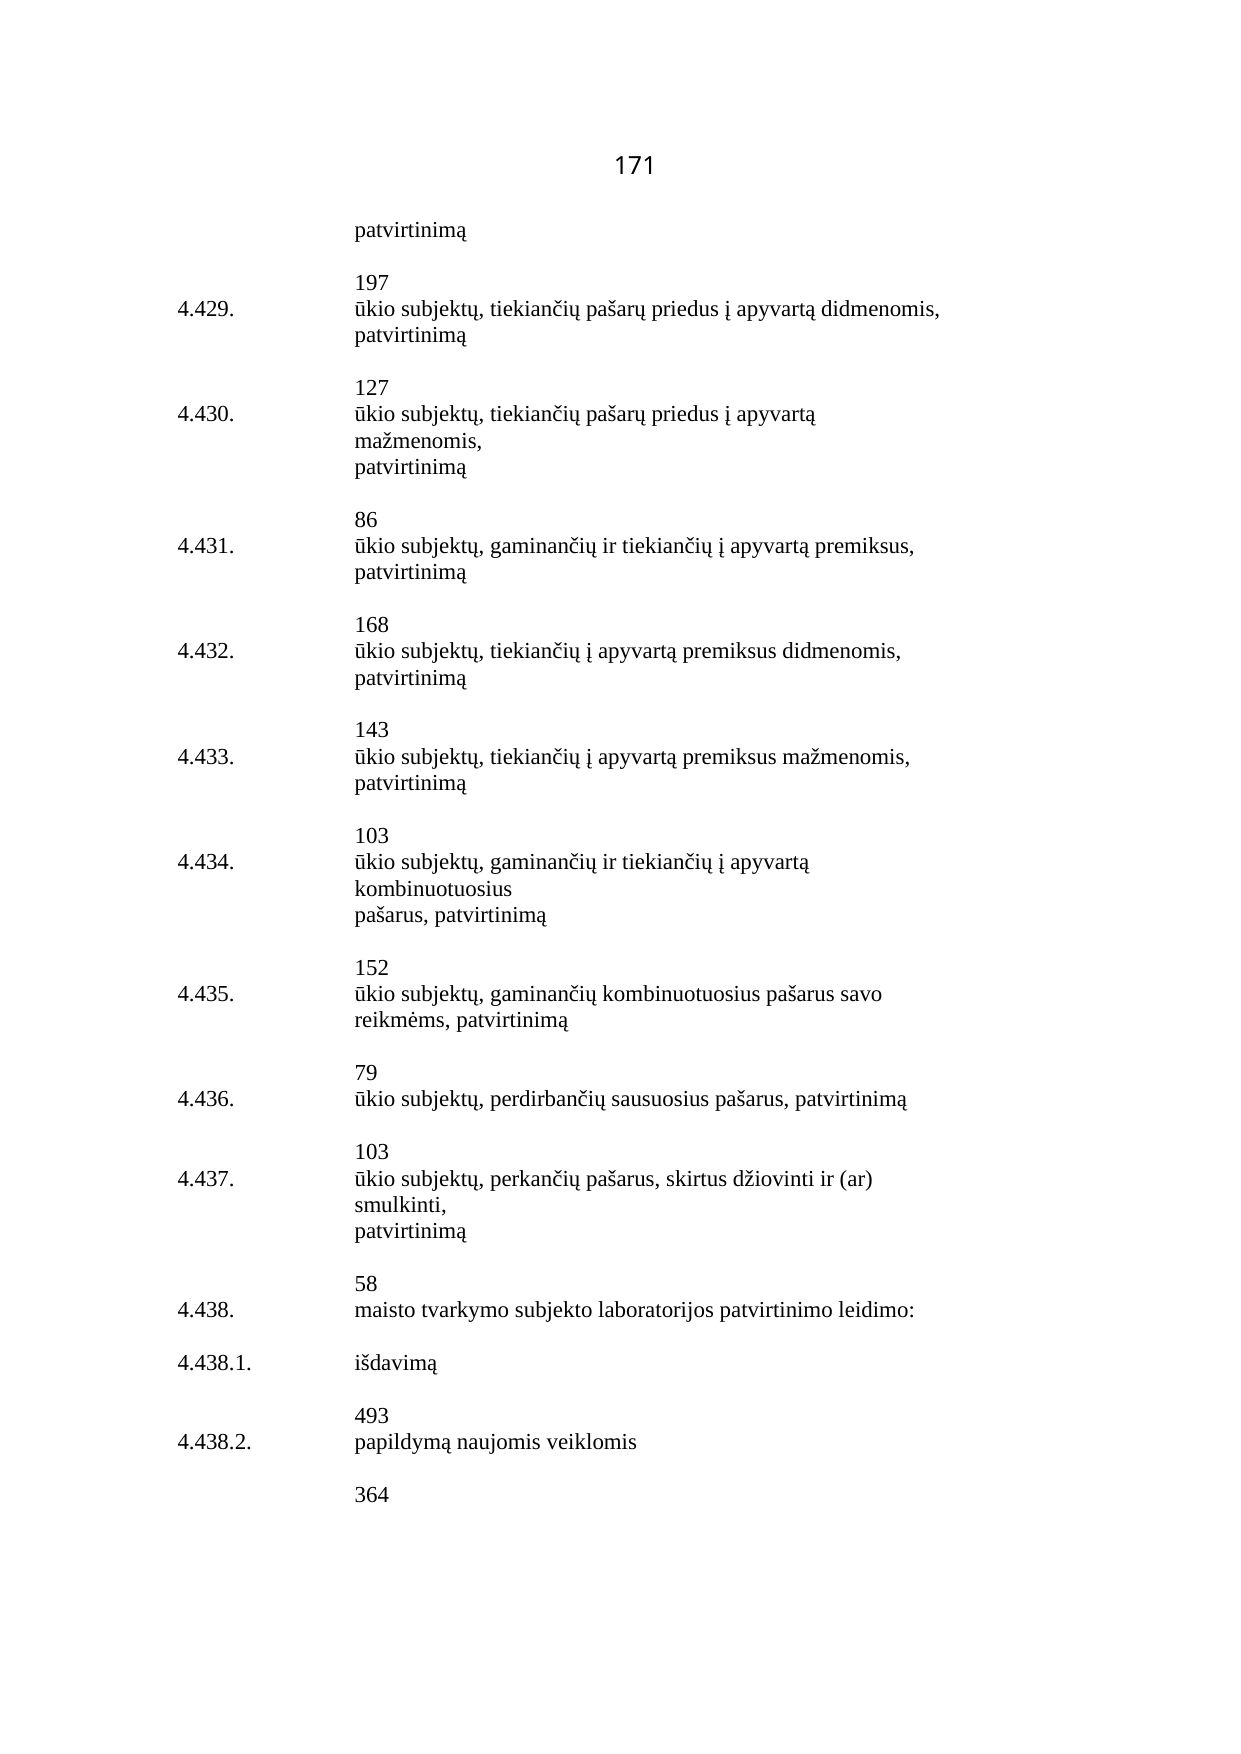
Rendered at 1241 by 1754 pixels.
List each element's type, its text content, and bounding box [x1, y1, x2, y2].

text patvirtinimą 86 [354, 453, 945, 532]
text patvirtinimą 127 [354, 321, 945, 400]
text patvirtinimą 103 [354, 769, 945, 848]
text reikmėms, patvirtinimą 79 [354, 1006, 945, 1086]
text 4.438.1. išdavimą 493 [177, 1349, 945, 1428]
text 4.438. maisto tvarkymo subjekto laboratorijos patvirtinimo leidimo: [177, 1296, 945, 1349]
text 4.437. ūkio subjektų, perkančių pašarus, skirtus džiovinti ir (ar) smulkinti, [177, 1164, 945, 1217]
text 4.435. ūkio subjektų, gaminančių kombinuotuosius pašarus savo [177, 980, 945, 1006]
text 4.429. ūkio subjektų, tiekiančių pašarų priedus į apyvartą didmenomis, [177, 295, 945, 321]
text pašarus, patvirtinimą 152 [354, 901, 945, 980]
text 4.434. ūkio subjektų, gaminančių ir tiekiančių į apyvartą kombinuotuosius [177, 848, 945, 901]
text 4.431. ūkio subjektų, gaminančių ir tiekiančių į apyvartą premiksus, [177, 532, 945, 558]
text 4.436. ūkio subjektų, perdirbančių sausuosius pašarus, patvirtinimą 103 [177, 1086, 945, 1164]
text 4.432. ūkio subjektų, tiekiančių į apyvartą premiksus didmenomis, [177, 637, 945, 664]
text patvirtinimą 197 [354, 216, 945, 295]
text patvirtinimą 143 [354, 664, 945, 743]
text 4.430. ūkio subjektų, tiekiančių pašarų priedus į apyvartą mažmenomis, [177, 400, 945, 453]
text patvirtinimą 168 [354, 558, 945, 637]
text 4.438.2. papildymą naujomis veiklomis 364 [177, 1428, 945, 1507]
text patvirtinimą 58 [354, 1217, 945, 1296]
text 4.433. ūkio subjektų, tiekiančių į apyvartą premiksus mažmenomis, [177, 743, 945, 769]
